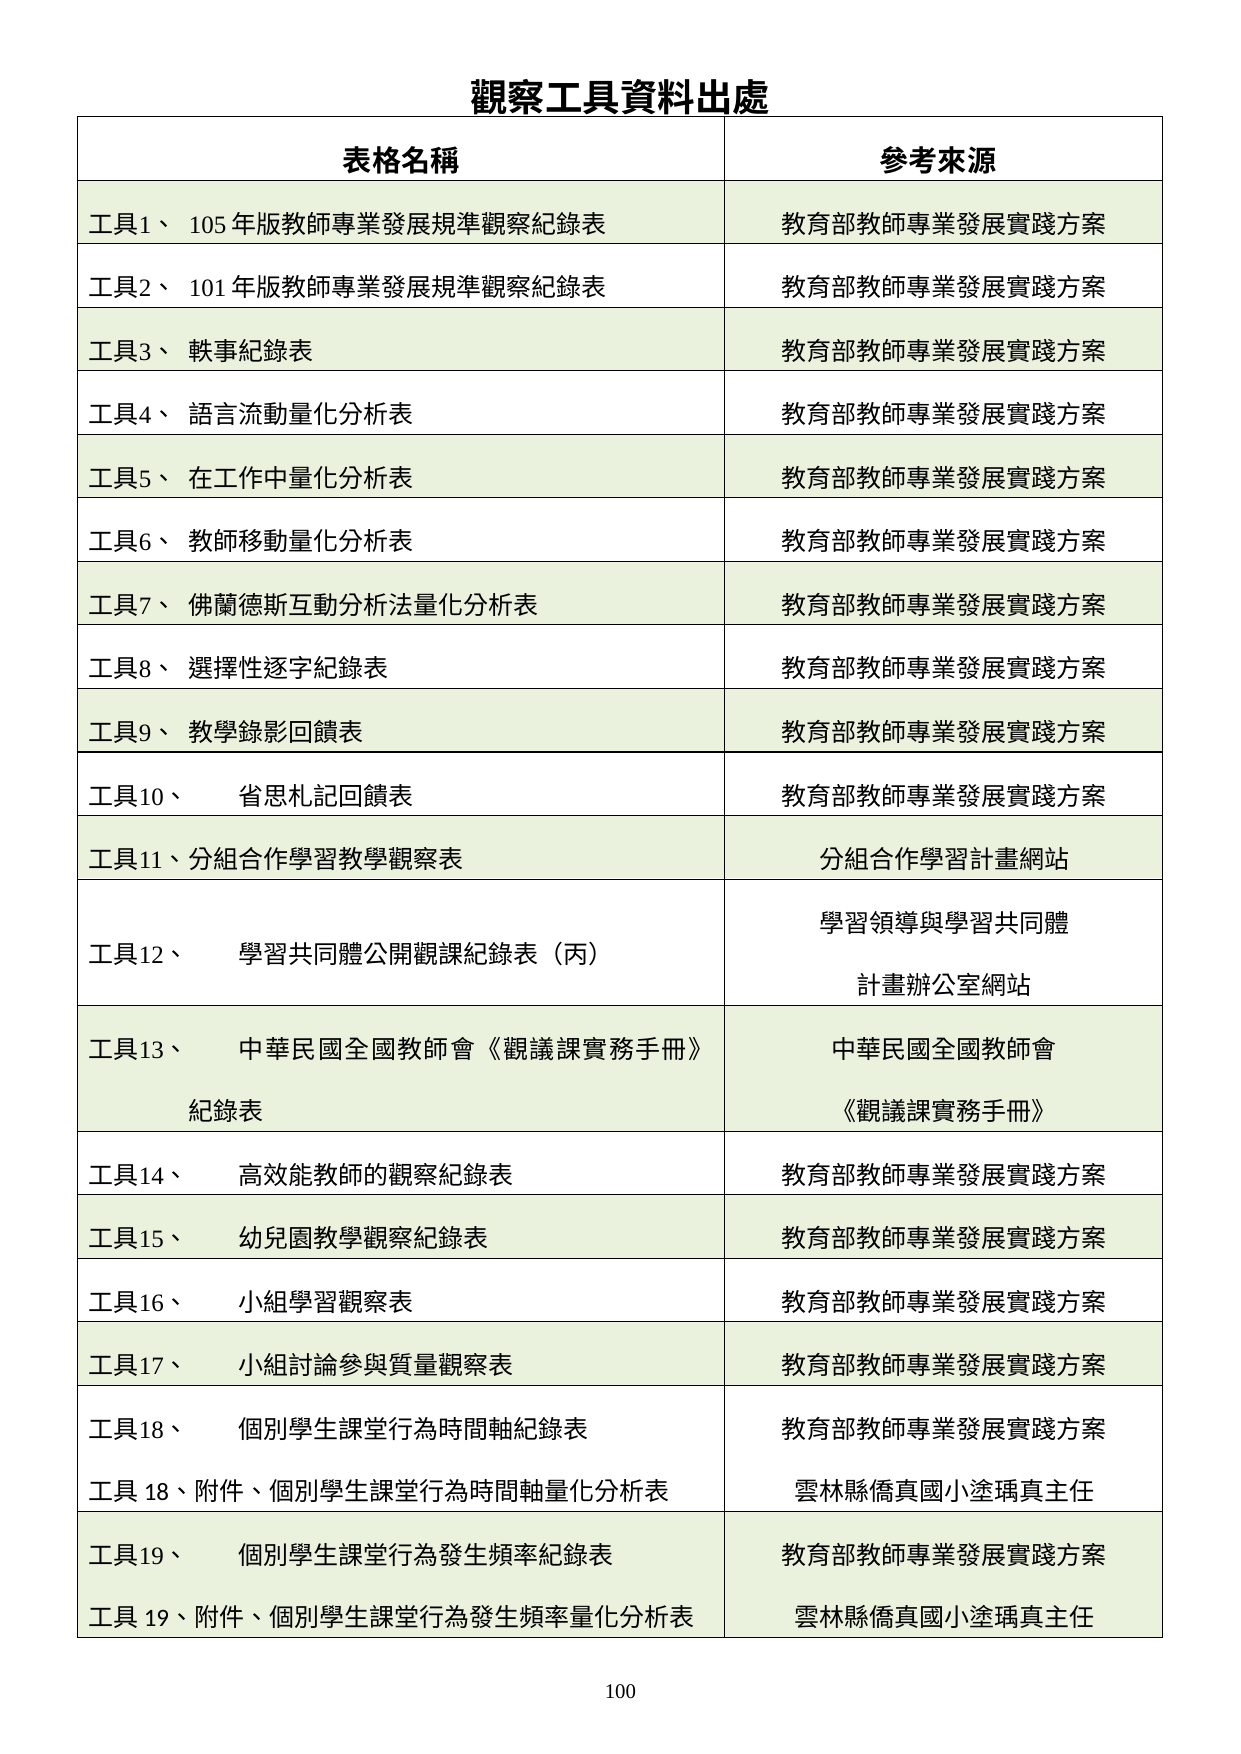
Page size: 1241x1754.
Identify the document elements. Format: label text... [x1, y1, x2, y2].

table_cell 在工作中量化分析表 [78, 435, 724, 497]
table_cell 教育部教師專業發展實踐方案 [725, 1132, 1162, 1194]
table_cell 教育部教師專業發展實踐方案 [725, 371, 1162, 434]
table_cell 選擇性逐字紀錄表 [78, 625, 724, 688]
table_cell 教育部教師專業發展實踐方案 [725, 498, 1162, 561]
table_cell 個別學生課堂行為發生頻率紀錄表 工具19、附件、個別學生課堂行為發生頻率量化分析表 [78, 1512, 724, 1637]
table_cell 語言流動量化分析表 [78, 371, 724, 434]
table_cell 教育部教師專業發展實踐方案 雲林縣僑真國小塗瑀真主任 [725, 1386, 1162, 1511]
table_cell 教育部教師專業發展實踐方案 [725, 435, 1162, 497]
table_cell 個別學生課堂行為時間軸紀錄表 工具18、附件、個別學生課堂行為時間軸量化分析表 [78, 1386, 724, 1511]
table_cell 教育部教師專業發展實踐方案 [725, 1195, 1162, 1258]
table_cell 學習共同體公開觀課紀錄表（丙） [78, 880, 724, 1004]
table_cell 軼事紀錄表 [78, 308, 724, 370]
table_cell 學習領導與學習共同體 計畫辦公室網站 [725, 880, 1162, 1004]
table_cell 幼兒園教學觀察紀錄表 [78, 1195, 724, 1258]
table_cell 教育部教師專業發展實踐方案 雲林縣僑真國小塗瑀真主任 [725, 1512, 1162, 1637]
table_cell 分組合作學習計畫網站 [725, 816, 1162, 878]
table_cell 教育部教師專業發展實踐方案 [725, 308, 1162, 370]
table_cell 教育部教師專業發展實踐方案 [725, 625, 1162, 688]
table_cell 小組學習觀察表 [78, 1259, 724, 1321]
table_cell 小組討論參與質量觀察表 [78, 1322, 724, 1385]
table_cell 表格名稱 [78, 117, 724, 179]
table_cell 參考來源 [725, 117, 1162, 179]
table_cell 佛蘭德斯互動分析法量化分析表 [78, 562, 724, 624]
table_cell 教育部教師專業發展實踐方案 [725, 244, 1162, 307]
table_cell 教育部教師專業發展實踐方案 [725, 1322, 1162, 1385]
table_cell 分組合作學習教學觀察表 [78, 816, 724, 878]
table_cell 教育部教師專業發展實踐方案 [725, 1259, 1162, 1321]
table_cell 省思札記回饋表 [78, 753, 724, 815]
table_cell 101年版教師專業發展規準觀察紀錄表 [78, 244, 724, 307]
table_cell 教學錄影回饋表 [78, 689, 724, 751]
table_cell 教師移動量化分析表 [78, 498, 724, 561]
table_header 觀察工具資料出處 [77, 54, 1163, 116]
table_cell 教育部教師專業發展實踐方案 [725, 181, 1162, 243]
table_cell 105年版教師專業發展規準觀察紀錄表 [78, 181, 724, 243]
table_cell 中華民國全國教師會《觀議課實務手冊》紀錄表 [78, 1006, 724, 1131]
table_cell 中華民國全國教師會 《觀議課實務手冊》 [725, 1006, 1162, 1131]
table_cell 高效能教師的觀察紀錄表 [78, 1132, 724, 1194]
table_cell 教育部教師專業發展實踐方案 [725, 562, 1162, 624]
table_cell 教育部教師專業發展實踐方案 [725, 753, 1162, 815]
table_cell 教育部教師專業發展實踐方案 [725, 689, 1162, 751]
